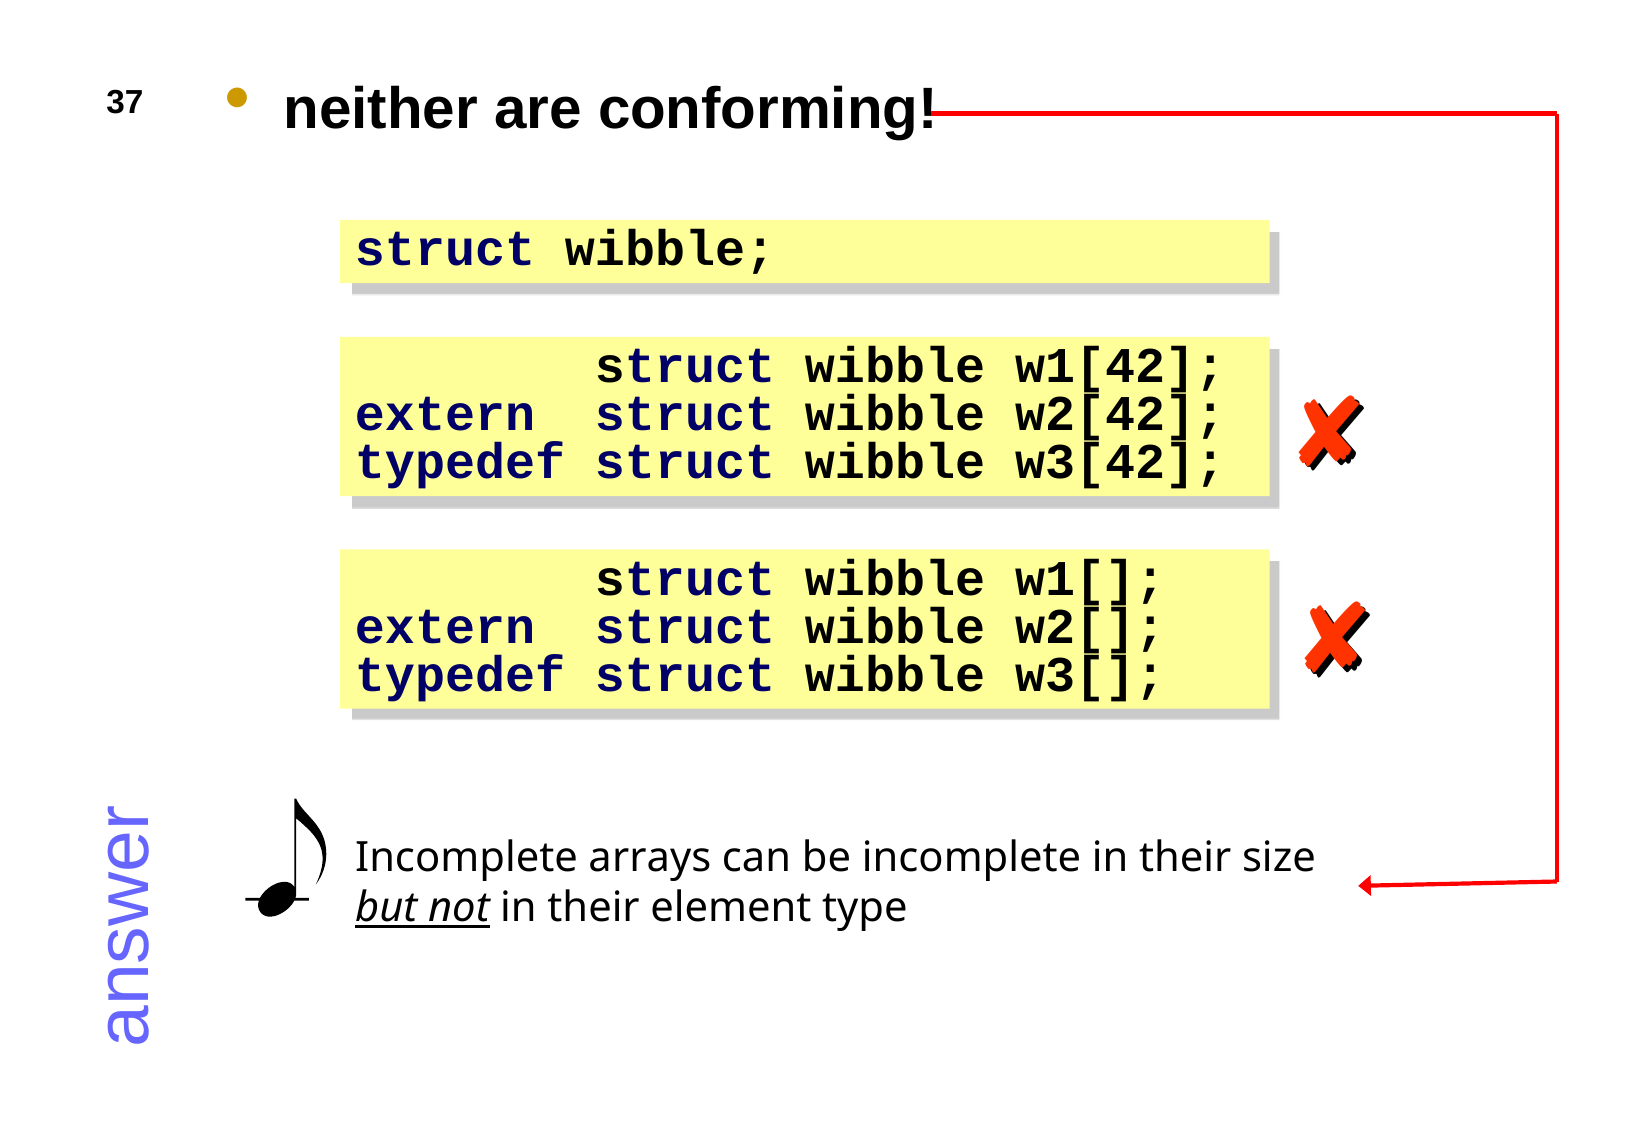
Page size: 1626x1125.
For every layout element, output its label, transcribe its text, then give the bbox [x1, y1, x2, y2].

list neither are conforming! [212, 62, 1593, 1063]
text_box struct wibble w1[]; extern struct wibble w2[]; typedef struct wibble w3[]; [339, 549, 1270, 709]
text_box struct wibble; [339, 219, 1270, 284]
title answer [50, 187, 188, 1063]
text_box  [1272, 342, 1416, 508]
text_box struct wibble w1[42]; extern struct wibble w2[42]; typedef struct wibble w3[42]; [339, 336, 1270, 497]
text_box  [1278, 549, 1422, 715]
text_box [245, 798, 327, 917]
text_box Incomplete arrays can be incomplete in their size but not in their element type [340, 822, 1451, 938]
